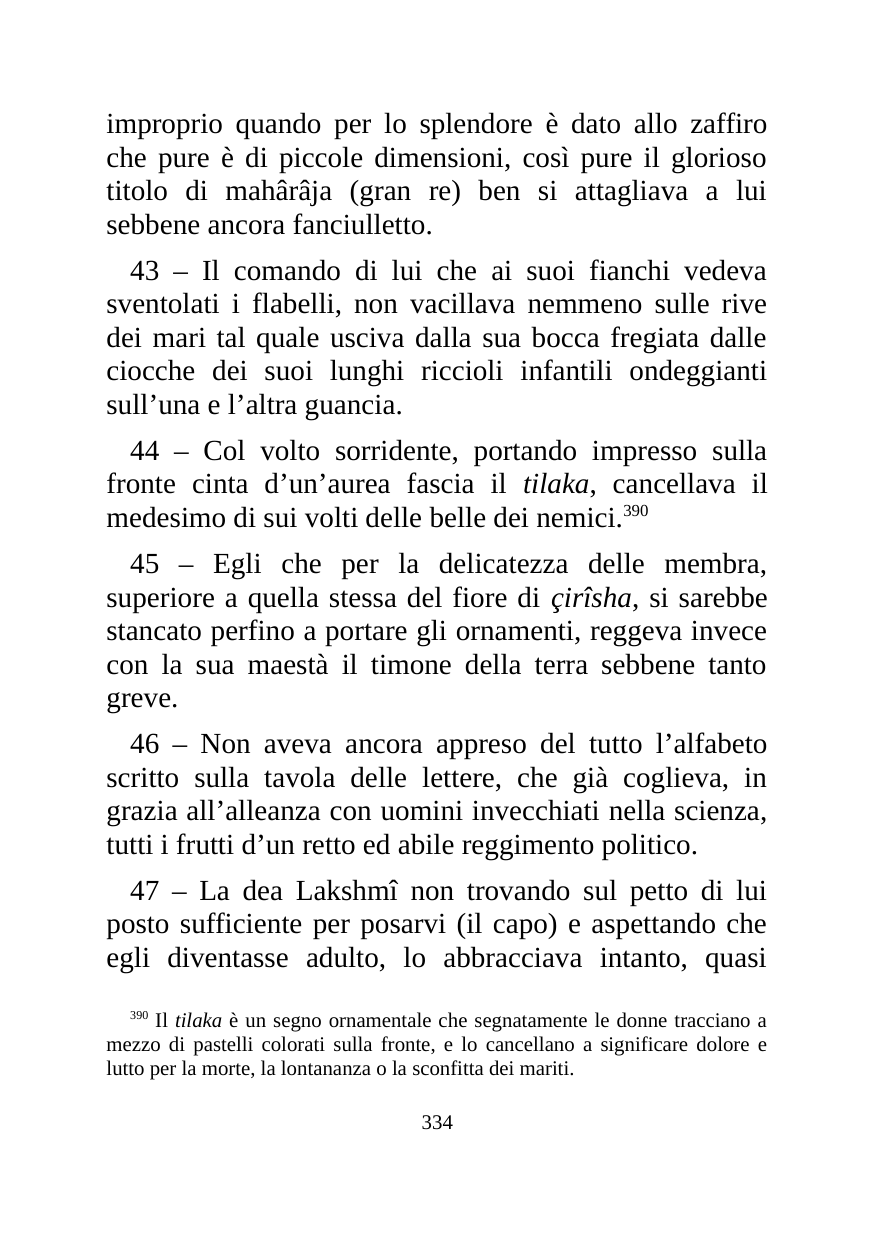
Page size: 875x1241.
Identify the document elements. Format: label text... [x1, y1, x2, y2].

text 46 – Non aveva ancora appreso del tutto l’alfabeto scritto sulla tavola delle lettere, che già coglieva, in grazia all’alleanza con uomini invecchiati nella scienza, tutti i frutti d’un retto ed abile reggimento politico. [106, 726, 768, 861]
text improprio quando per lo splendore è dato allo zaffiro che pure è di piccole dimensioni, così pure il glorioso titolo di mahârâja (gran re) ben si attagliava a lui sebbene ancora fanciulletto. [106, 106, 768, 240]
text 47 – La dea Lakshmî non trovando sul petto di lui posto sufficiente per posarvi (il capo) e aspettando che egli diventasse adulto, lo abbracciava intanto, quasi [106, 873, 768, 974]
text 44 – Col volto sorridente, portando impresso sulla fronte cinta d’un’aurea fascia il tilaka, cancellava il medesimo di sui volti delle belle dei nemici. [106, 433, 768, 534]
text 43 – Il comando di lui che ai suoi fianchi vedeva sventolati i flabelli, non vacillava nemmeno sulle rive dei mari tal quale usciva dalla sua bocca fregiata dalle ciocche dei suoi lunghi riccioli infantili ondeggianti sull’una e l’altra guancia. [106, 253, 768, 421]
text Il tilaka è un segno ornamentale che segnatamente le donne tracciano a mezzo di pastelli colorati sulla fronte, e lo cancellano a significare dolore e lutto per la morte, la lontananza o la sconfitta dei mariti. [106, 1008, 768, 1080]
text 45 – Egli che per la delicatezza delle membra, superiore a quella stessa del fiore di çirîsha, si sarebbe stancato perfino a portare gli ornamenti, reggeva invece con la sua maestà il timone della terra sebbene tanto greve. [106, 546, 768, 714]
